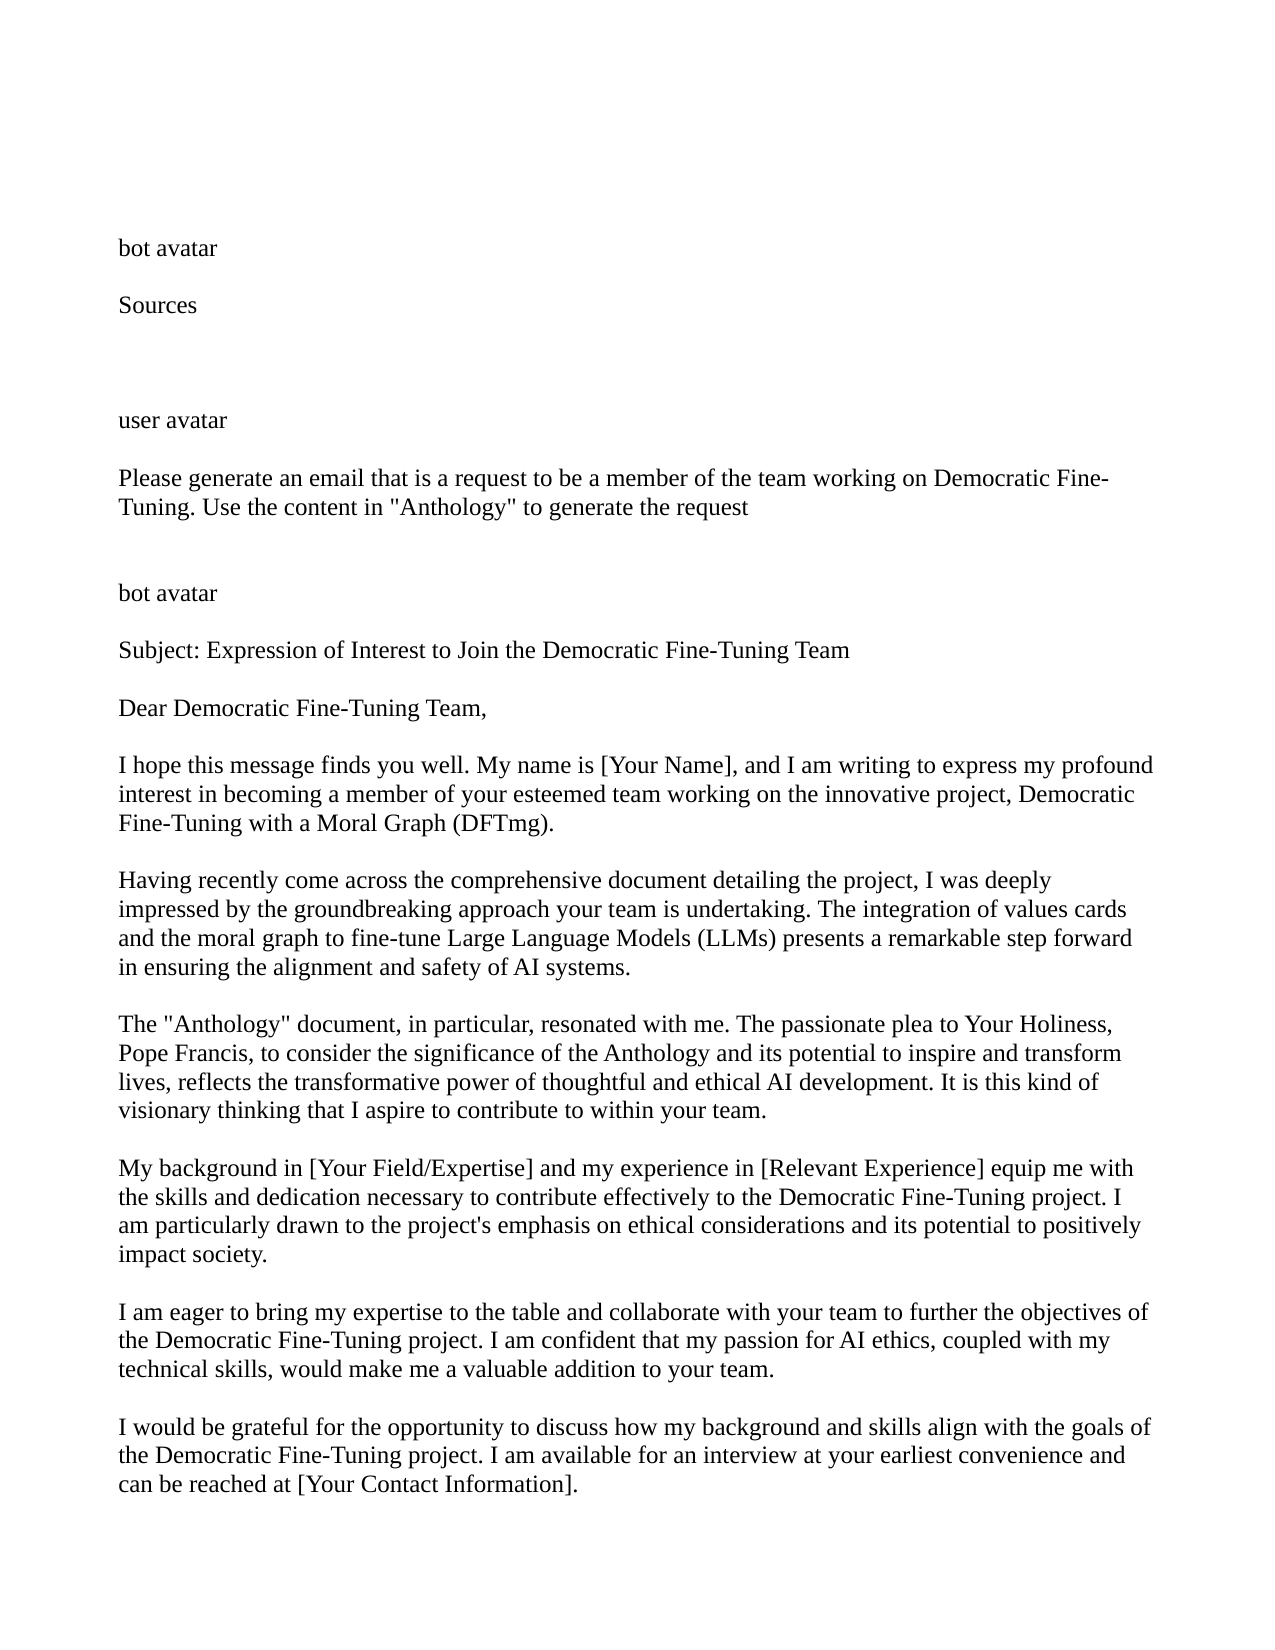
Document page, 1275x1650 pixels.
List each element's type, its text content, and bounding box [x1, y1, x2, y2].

text Dear Democratic Fine-Tuning Team, [118, 693, 1157, 722]
text The "Anthology" document, in particular, resonated with me. The passionate plea to Your Holiness, Pope Francis, to consider the significance of the Anthology and its potential to inspire and transform lives, reflects the transformative power of thoughtful and ethical AI development. It is this kind of visionary thinking that I aspire to contribute to within your team. [118, 1009, 1157, 1124]
text bot avatar [118, 233, 1157, 262]
text Sources [118, 291, 1157, 319]
text I am eager to bring my expertise to the table and collaborate with your team to further the objectives of the Democratic Fine-Tuning project. I am confident that my passion for AI ethics, coupled with my technical skills, would make me a valuable addition to your team. [118, 1297, 1157, 1383]
text My background in [Your Field/Expertise] and my experience in [Relevant Experience] equip me with the skills and dedication necessary to contribute effectively to the Democratic Fine-Tuning project. I am particularly drawn to the project's emphasis on ethical considerations and its potential to positively impact society. [118, 1153, 1157, 1268]
text Subject: Expression of Interest to Join the Democratic Fine-Tuning Team [118, 636, 1157, 664]
text Having recently come across the comprehensive document detailing the project, I was deeply impressed by the groundbreaking approach your team is undertaking. The integration of values cards and the moral graph to fine-tune Large Language Models (LLMs) presents a remarkable step forward in ensuring the alignment and safety of AI systems. [118, 866, 1157, 981]
text Please generate an email that is a request to be a member of the team working on Democratic Fine-Tuning. Use the content in "Anthology" to generate the request [118, 463, 1157, 521]
text user avatar [118, 406, 1157, 434]
text bot avatar [118, 578, 1157, 607]
text I would be grateful for the opportunity to discuss how my background and skills align with the goals of the Democratic Fine-Tuning project. I am available for an interview at your earliest convenience and can be reached at [Your Contact Information]. [118, 1412, 1157, 1498]
text I hope this message finds you well. My name is [Your Name], and I am writing to express my profound interest in becoming a member of your esteemed team working on the innovative project, Democratic Fine-Tuning with a Moral Graph (DFTmg). [118, 751, 1157, 837]
